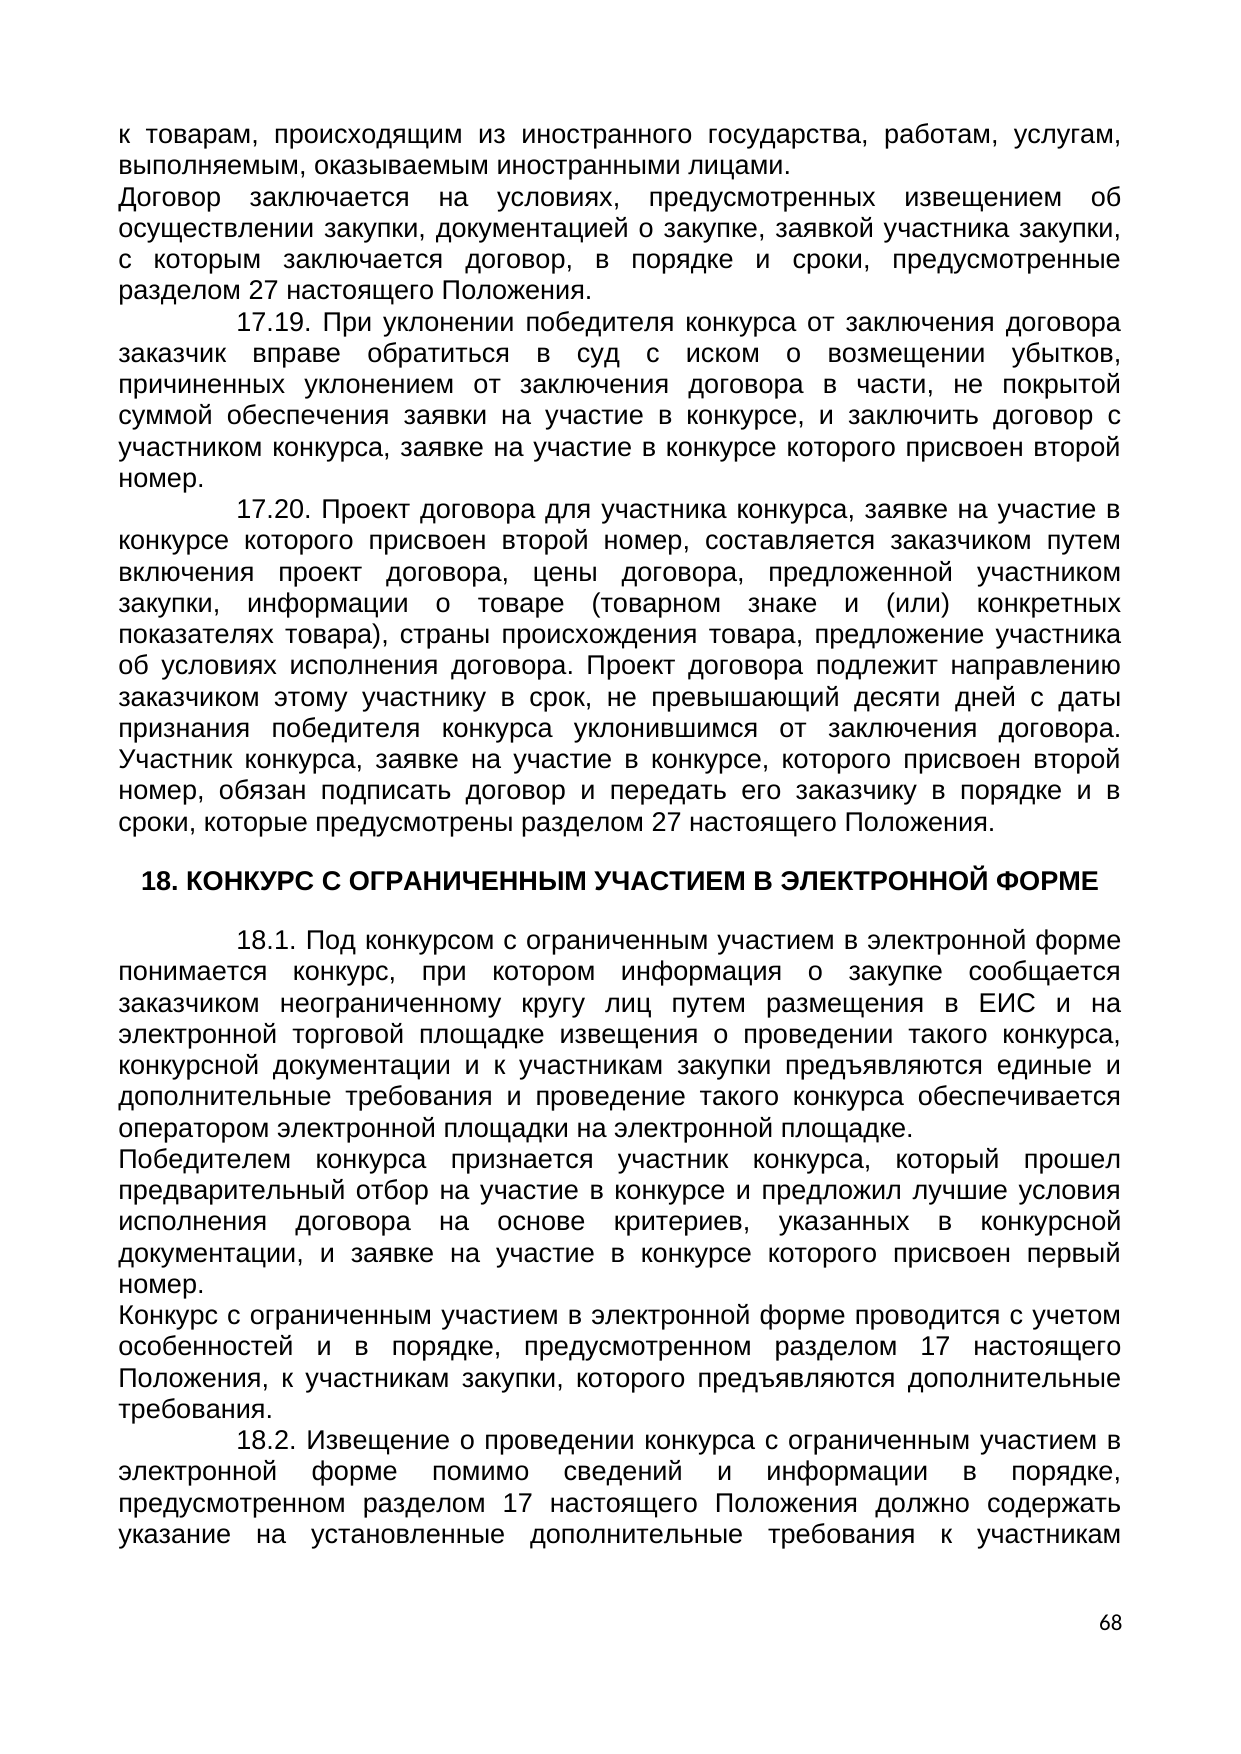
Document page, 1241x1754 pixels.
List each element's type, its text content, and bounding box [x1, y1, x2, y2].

text Договор заключается на условиях, предусмотренных извещением об осуществлении закупки, документацией о закупке, заявкой участника закупки, с которым заключается договор, в порядке и сроки, предусмотренные разделом 27 настоящего Положения. [118, 181, 1122, 306]
text 17.19. При уклонении победителя конкурса от заключения договора заказчик вправе обратиться в суд с иском о возмещении убытков, причиненных уклонением от заключения договора в части, не покрытой суммой обеспечения заявки на участие в конкурсе, и заключить договор с участником конкурса, заявке на участие в конкурсе которого присвоен второй номер. [118, 306, 1122, 493]
text Конкурс с ограниченным участием в электронной форме проводится с учетом особенностей и в порядке, предусмотренном разделом 17 настоящего Положения, к участникам закупки, которого предъявляются дополнительные требования. [118, 1299, 1122, 1424]
text 18.1. Под конкурсом с ограниченным участием в электронной форме понимается конкурс, при котором информация о закупке сообщается заказчиком неограниченному кругу лиц путем размещения в ЕИС и на электронной торговой площадке извещения о проведении такого конкурса, конкурсной документации и к участникам закупки предъявляются единые и дополнительные требования и проведение такого конкурса обеспечивается оператором электронной площадки на электронной площадке. [118, 924, 1122, 1143]
text 17.20. Проект договора для участника конкурса, заявке на участие в конкурсе которого присвоен второй номер, составляется заказчиком путем включения проект договора, цены договора, предложенной участником закупки, информации о товаре (товарном знаке и (или) конкретных показателях товара), страны происхождения товара, предложение участника об условиях исполнения договора. Проект договора подлежит направлению заказчиком этому участнику в срок, не превышающий десяти дней с даты признания победителя конкурса уклонившимся от заключения договора. Участник конкурса, заявке на участие в конкурсе, которого присвоен второй номер, обязан подписать договор и передать его заказчику в порядке и в сроки, которые предусмотрены разделом 27 настоящего Положения. [118, 493, 1122, 837]
text 18.2. Извещение о проведении конкурса с ограниченным участием в электронной форме помимо сведений и информации в порядке, предусмотренном разделом 17 настоящего Положения должно содержать указание на установленные дополнительные требования к участникам [118, 1424, 1122, 1549]
text к товарам, происходящим из иностранного государства, работам, услугам, выполняемым, оказываемым иностранными лицами. [118, 118, 1122, 181]
text Победителем конкурса признается участник конкурса, который прошел предварительный отбор на участие в конкурсе и предложил лучшие условия исполнения договора на основе критериев, указанных в конкурсной документации, и заявке на участие в конкурсе которого присвоен первый номер. [118, 1143, 1122, 1299]
text 18. КОНКУРС С ОГРАНИЧЕННЫМ УЧАСТИЕМ В ЭЛЕКТРОННОЙ ФОРМЕ [118, 865, 1122, 896]
